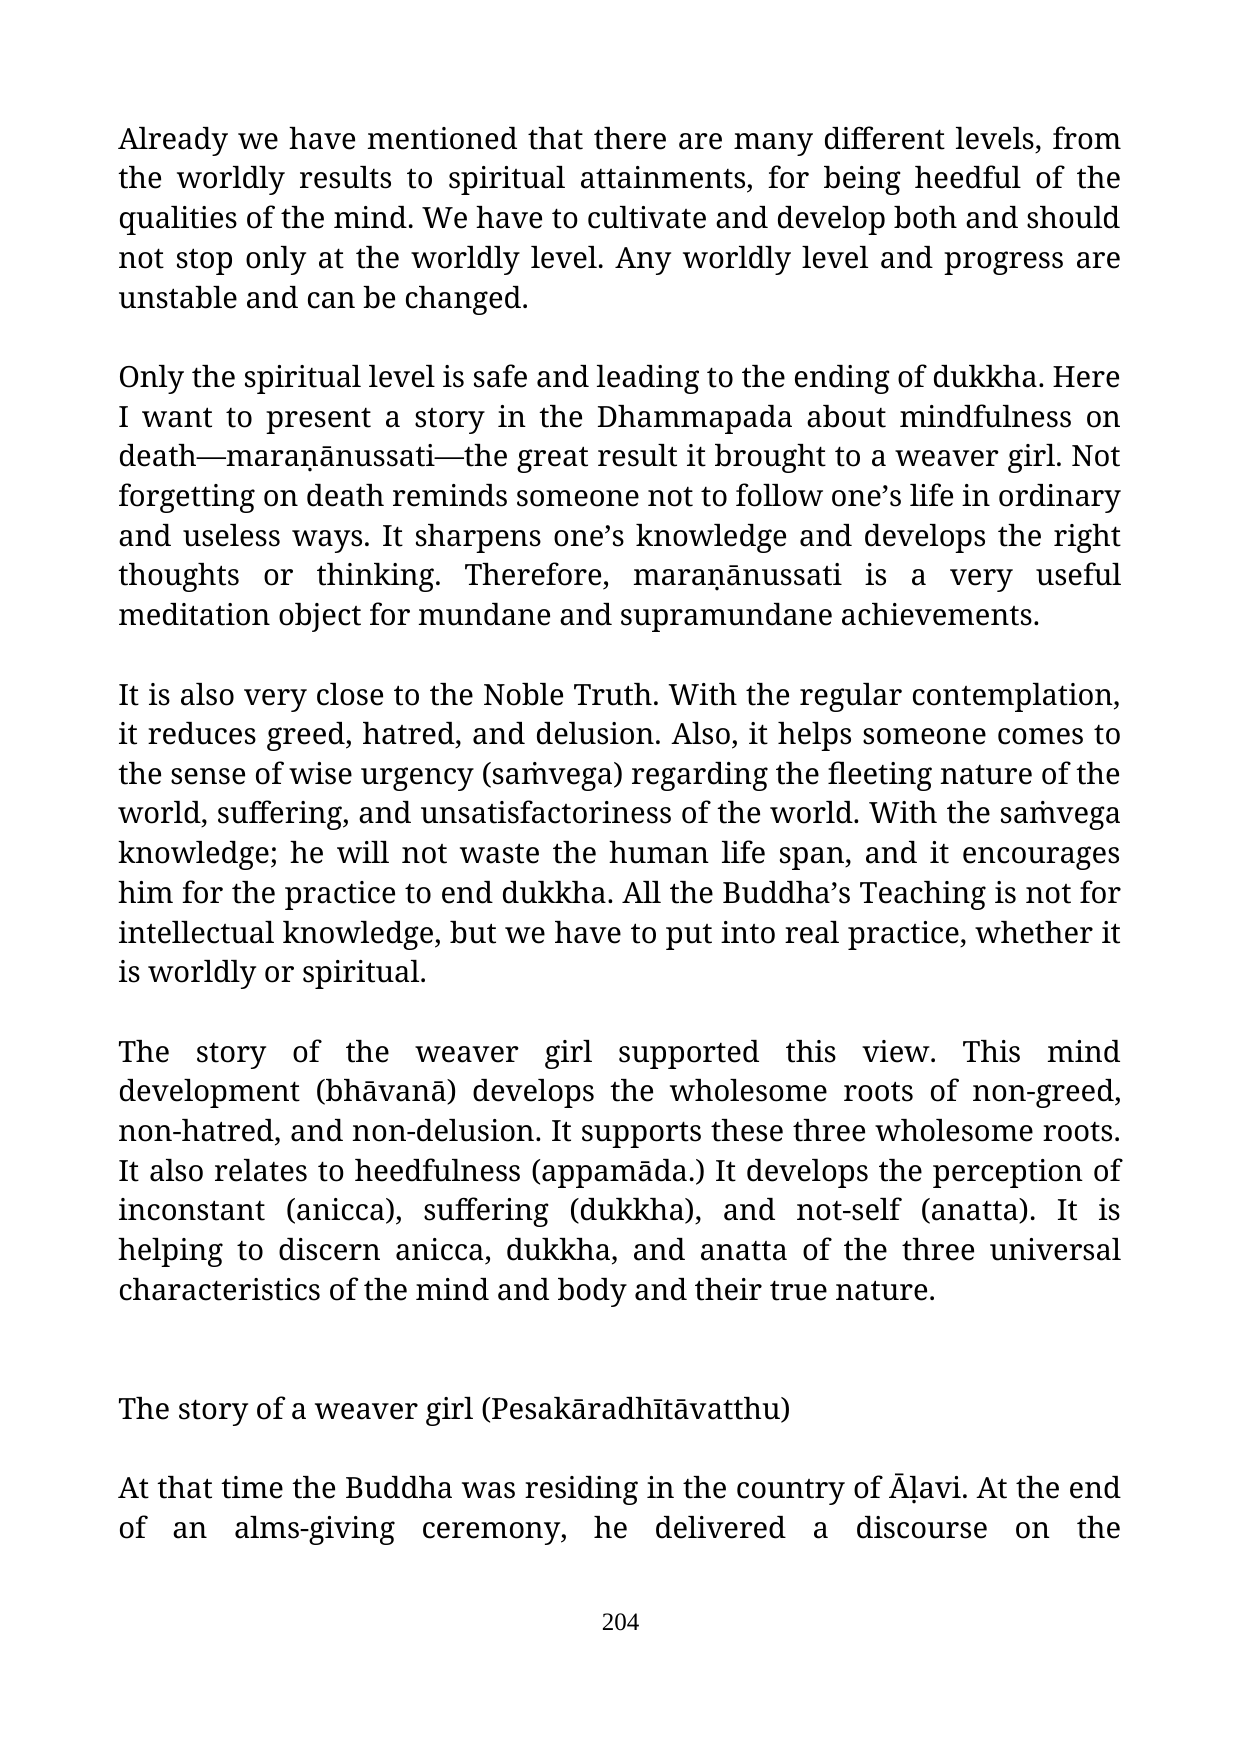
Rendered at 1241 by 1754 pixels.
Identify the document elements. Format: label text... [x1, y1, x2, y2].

text Already we have mentioned that there are many different levels, from the worldly results to spiritual attainments, for being heedful of the qualities of the mind. We have to cultivate and develop both and should not stop only at the worldly level. Any worldly level and progress are unstable and can be changed. Only the spiritual level is safe and leading to the ending of dukkha. Here I want to present a story in the Dhammapada about mindfulness on death—maraṇānussati—the great result it brought to a weaver girl. Not forgetting on death reminds someone not to follow one’s life in ordinary and useless ways. It sharpens one’s knowledge and develops the right thoughts or thinking. Therefore, maraṇānussati is a very useful meditation object for mundane and supramundane achievements. It is also very close to the Noble Truth. With the regular contemplation, it reduces greed, hatred, and delusion. Also, it helps someone comes to the sense of wise urgency (saṁvega) regarding the fleeting nature of the world, suffering, and unsatisfactoriness of the world. With the saṁvega knowledge; he will not waste the human life span, and it encourages him for the practice to end dukkha. All the Buddha’s Teaching is not for intellectual knowledge, but we have to put into real practice, whether it is worldly or spiritual. The story of the weaver girl supported this view. This mind development (bhāvanā) develops the wholesome roots of non-greed, non-hatred, and non-delusion. It supports these three wholesome roots. It also relates to heedfulness (appamāda.) It develops the perception of inconstant (anicca), suffering (dukkha), and not-self (anatta). It is helping to discern anicca, dukkha, and anatta of the three universal characteristics of the mind and body and their true nature. The story of a weaver girl (Pesakāradhītāvatthu) At that time the Buddha was residing in the country of Āḷavi. At the end of an alms-giving ceremony, he delivered a discourse on the [118, 118, 1122, 1547]
